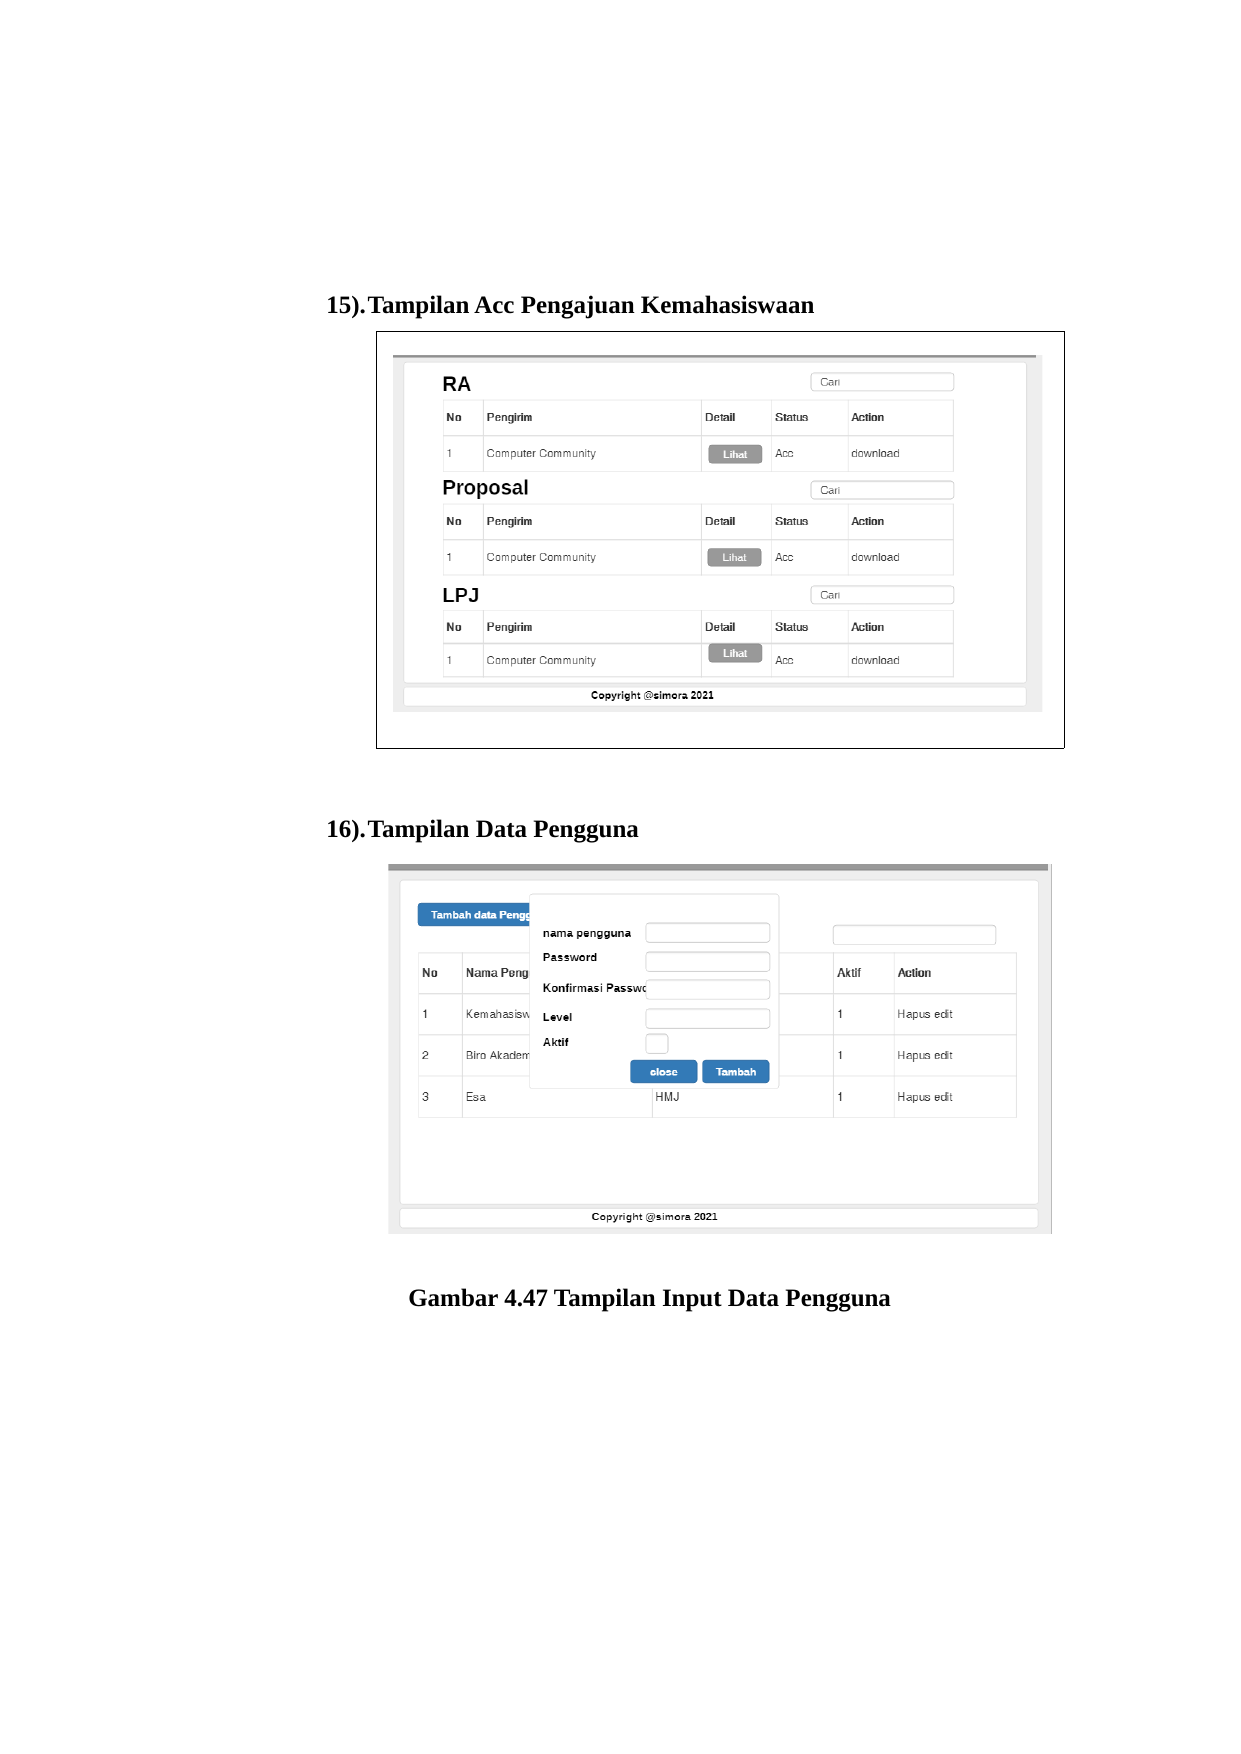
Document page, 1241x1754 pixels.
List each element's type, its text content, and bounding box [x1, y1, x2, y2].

list Tampilan Acc Pengajuan Kemahasiswaan [326, 290, 1063, 319]
table_header [377, 855, 1063, 1270]
table_header [377, 332, 1064, 748]
picture [388, 864, 1055, 1236]
list Tampilan Data Pengguna [326, 814, 1063, 843]
picture [393, 355, 1043, 714]
text Gambar 4.47 Tampilan Input Data Pengguna [236, 1283, 1063, 1312]
